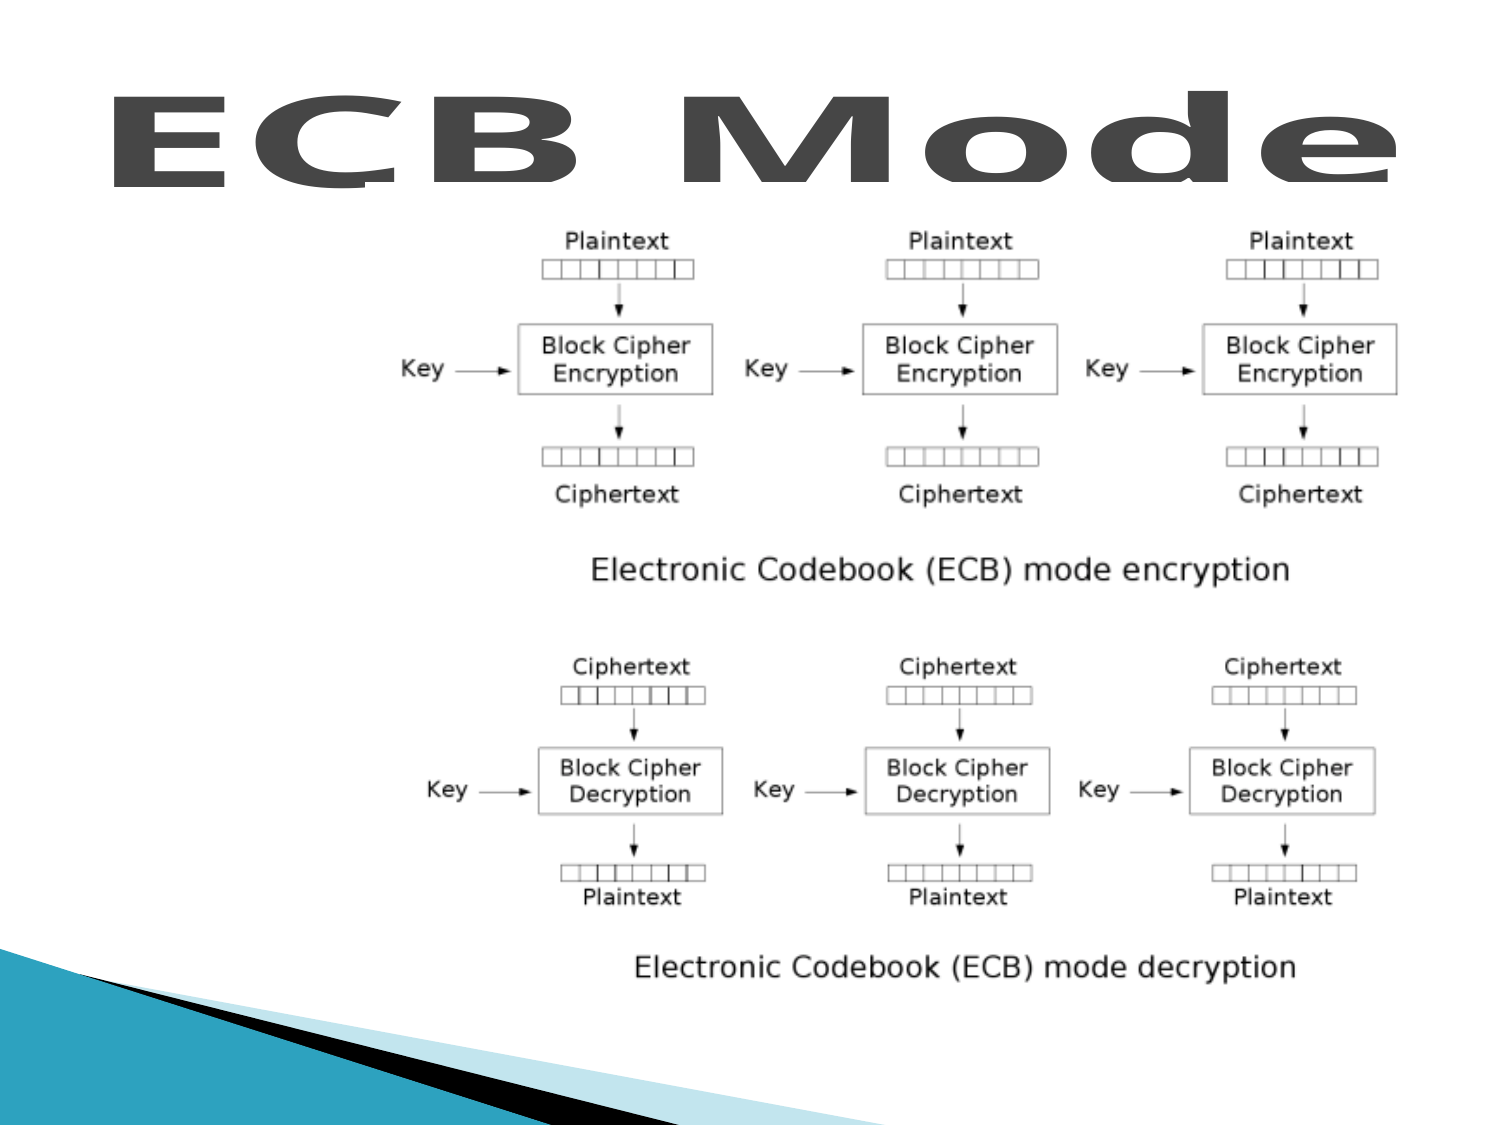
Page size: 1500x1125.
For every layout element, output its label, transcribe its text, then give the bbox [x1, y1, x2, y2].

picture [365, 182, 1496, 1021]
title ECB Mode [75, 45, 1426, 233]
